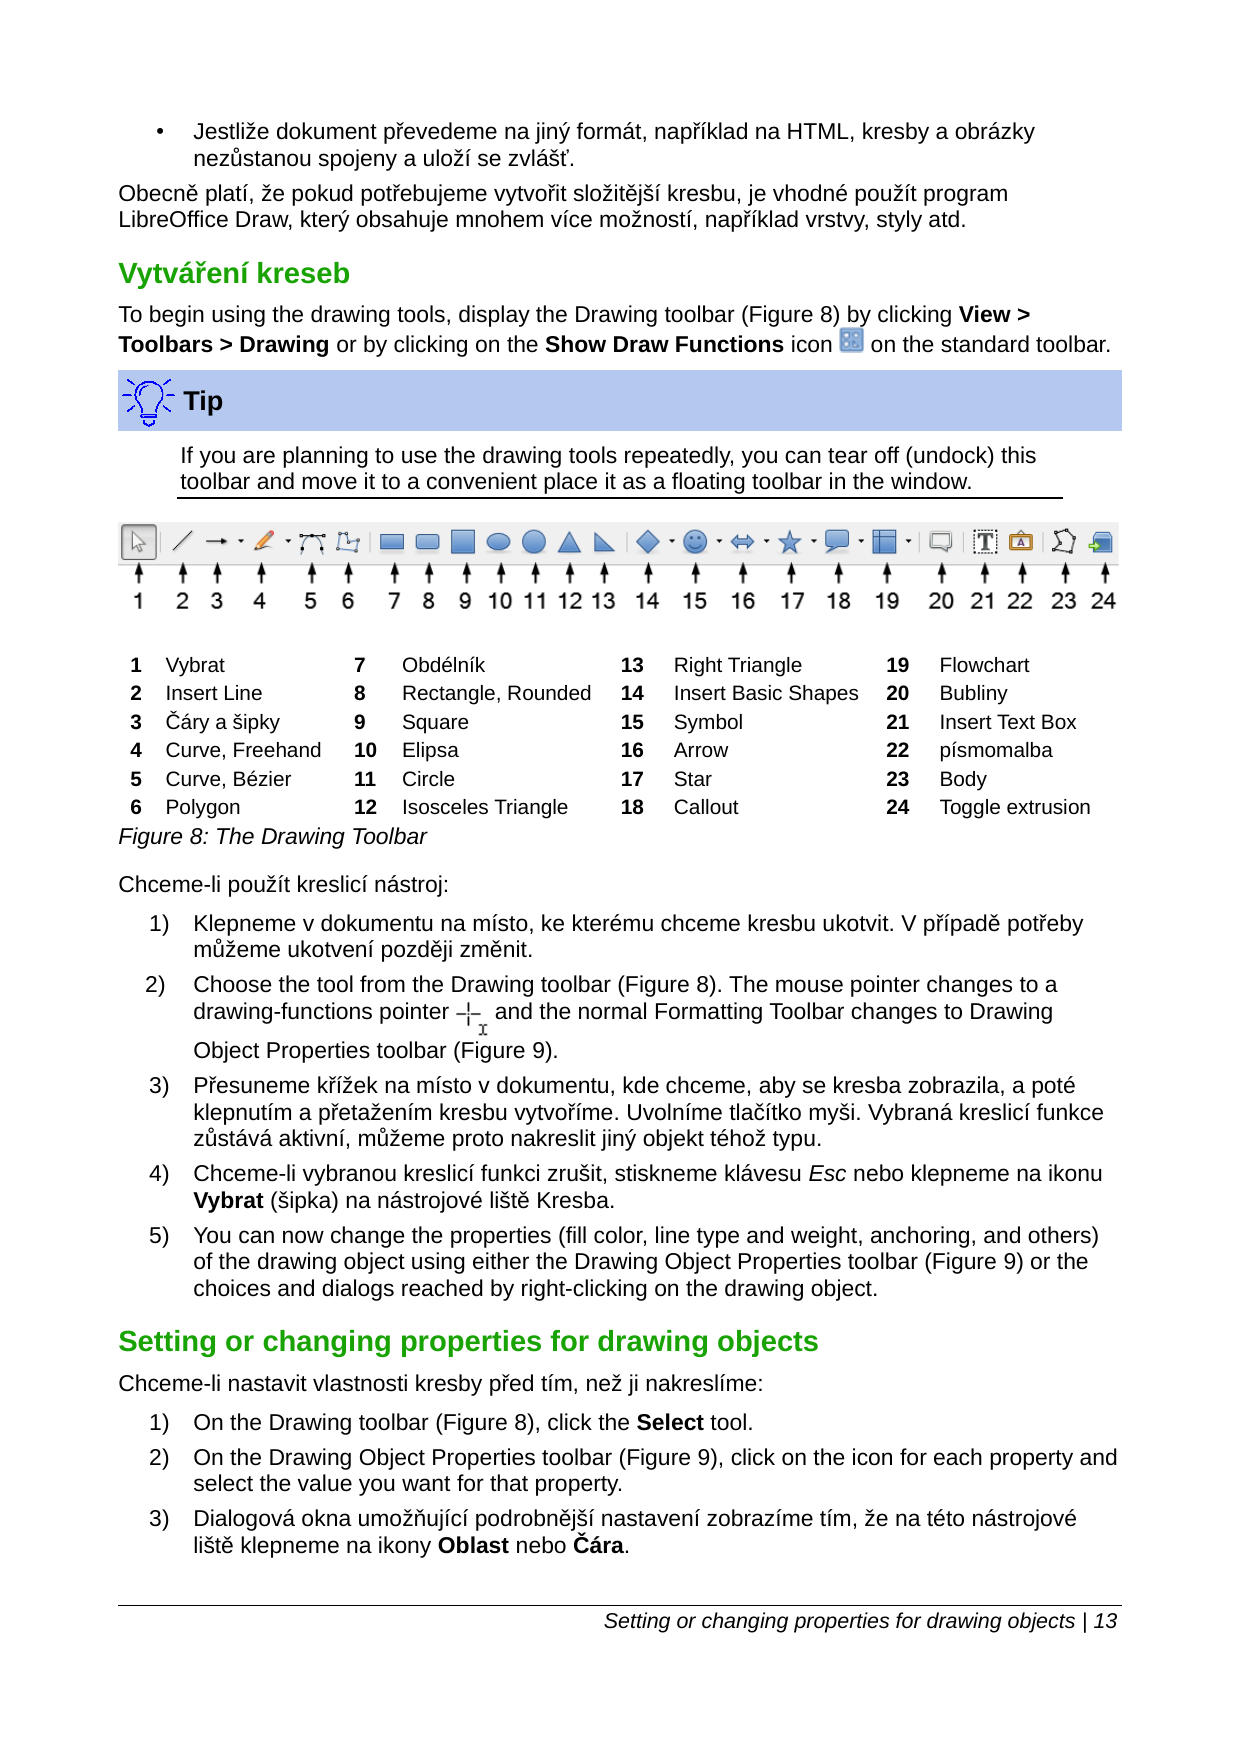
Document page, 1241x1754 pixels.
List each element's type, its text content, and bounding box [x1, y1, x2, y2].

table_cell Curve, Bézier [154, 766, 342, 795]
text To begin using the drawing tools, display the Drawing toolbar (Figure 8) by clicking View > Toolbars > Drawing or by clicking on the Show Draw Functions icon on the standard toolbar. [118, 301, 1122, 358]
table_cell Star [662, 766, 874, 795]
table_cell Polygon [154, 795, 342, 823]
table_header [118, 612, 1121, 653]
table_cell Toggle extrusion [928, 795, 1121, 823]
table_cell Flowchart [928, 653, 1121, 681]
table_cell Symbol [662, 710, 874, 738]
table_cell 13 [609, 653, 662, 681]
picture [119, 371, 179, 431]
subtitle Setting or changing properties for drawing objects [118, 1324, 1122, 1358]
table_cell Čáry a šipky [154, 710, 342, 738]
list Klepneme v dokumentu na místo, ke kterému chceme kresbu ukotvit. V případě potřeby můžeme ukotvení později změnit. [169, 910, 1122, 962]
table_cell Bubliny [928, 681, 1121, 709]
table_cell 14 [609, 681, 662, 709]
table_cell Insert Basic Shapes [662, 681, 874, 709]
list Dialogová okna umožňující podrobnější nastavení zobrazíme tím, že na této nástrojové liště klepneme na ikony Oblast nebo Čára. [169, 1505, 1122, 1558]
list Chceme-li použít kreslicí nástroj: [118, 871, 1122, 897]
subtitle Vytváření kreseb [118, 256, 1122, 289]
table_cell 20 [874, 681, 927, 709]
table_cell 1 [118, 653, 153, 681]
text Obecně platí, že pokud potřebujeme vytvořit složitější kresbu, je vhodné použít program LibreOffice Draw, který obsahuje mnohem více možností, například vrstvy, styly atd. [118, 180, 1122, 232]
table_cell Arrow [662, 738, 874, 766]
table_cell 21 [874, 710, 927, 738]
list Choose the tool from the Drawing toolbar (Figure 8). The mouse pointer changes to a drawing-functions pointer and the normal Formatting Toolbar changes to Drawing Object Properties toolbar (Figure 9). [165, 971, 1122, 1063]
list On the Drawing toolbar (Figure 8), click the Select tool. [169, 1409, 1122, 1435]
table_cell Vybrat [154, 653, 342, 681]
table_cell 6 [118, 795, 153, 823]
list You can now change the properties (fill color, line type and weight, anchoring, and others) of the drawing object using either the Drawing Object Properties toolbar (Figure 9) or the choices and dialogs reached by right-clicking on the drawing object. [169, 1222, 1122, 1301]
list On the Drawing Object Properties toolbar (Figure 9), click on the icon for each property and select the value you want for that property. [169, 1444, 1122, 1497]
picture [839, 327, 865, 353]
list Chceme-li vybranou kreslicí funkci zrušit, stiskneme klávesu Esc nebo klepneme na ikonu Vybrat (šipka) na nástrojové liště Kresba. [169, 1160, 1122, 1213]
table_cell Curve, Freehand [154, 738, 342, 766]
table_cell 8 [342, 681, 390, 709]
table_cell 17 [609, 766, 662, 795]
table_cell 5 [118, 766, 153, 795]
table_cell Insert Line [154, 681, 342, 709]
picture [455, 1001, 489, 1037]
table_cell Obdélník [390, 653, 609, 681]
table_cell 18 [609, 795, 662, 823]
table_cell 2 [118, 681, 153, 709]
table_cell Isosceles Triangle [390, 795, 609, 823]
table_cell Rectangle, Rounded [390, 681, 609, 709]
table_cell 10 [342, 738, 390, 766]
table_cell 24 [874, 795, 927, 823]
table_cell Figure 8: The Drawing Toolbar [118, 823, 1121, 858]
subtitle Tip [118, 370, 1122, 431]
table_cell 7 [342, 653, 390, 681]
table_cell Right Triangle [662, 653, 874, 681]
table_cell 15 [609, 710, 662, 738]
list Jestliže dokument převedeme na jiný formát, například na HTML, kresby a obrázky nezůstanou spojeny a uloží se zvlášť. [156, 118, 1122, 171]
table_cell 3 [118, 710, 153, 738]
picture [118, 520, 1122, 612]
table_cell Body [928, 766, 1121, 795]
table_cell 4 [118, 738, 153, 766]
table_cell 11 [342, 766, 390, 795]
table_cell 12 [342, 795, 390, 823]
table_cell Circle [390, 766, 609, 795]
table_cell 9 [342, 710, 390, 738]
list Přesuneme křížek na místo v dokumentu, kde chceme, aby se kresba zobrazila, a poté klepnutím a přetažením kresbu vytvoříme. Uvolníme tlačítko myši. Vybraná kreslicí funkce zůstává aktivní, můžeme proto nakreslit jiný objekt téhož typu. [169, 1072, 1122, 1151]
table_cell písmomalba [928, 738, 1121, 766]
table_cell 19 [874, 653, 927, 681]
table_cell Insert Text Box [928, 710, 1121, 738]
table_cell 22 [874, 738, 927, 766]
table_cell Square [390, 710, 609, 738]
table_cell Elipsa [390, 738, 609, 766]
table_cell Callout [662, 795, 874, 823]
table_cell 16 [609, 738, 662, 766]
text If you are planning to use the drawing tools repeatedly, you can tear off (undock) this toolbar and move it to a convenient place it as a floating toolbar in the window. [177, 439, 1063, 497]
table_cell 23 [874, 766, 927, 795]
list Chceme-li nastavit vlastnosti kresby před tím, než ji nakreslíme: [118, 1370, 1122, 1396]
